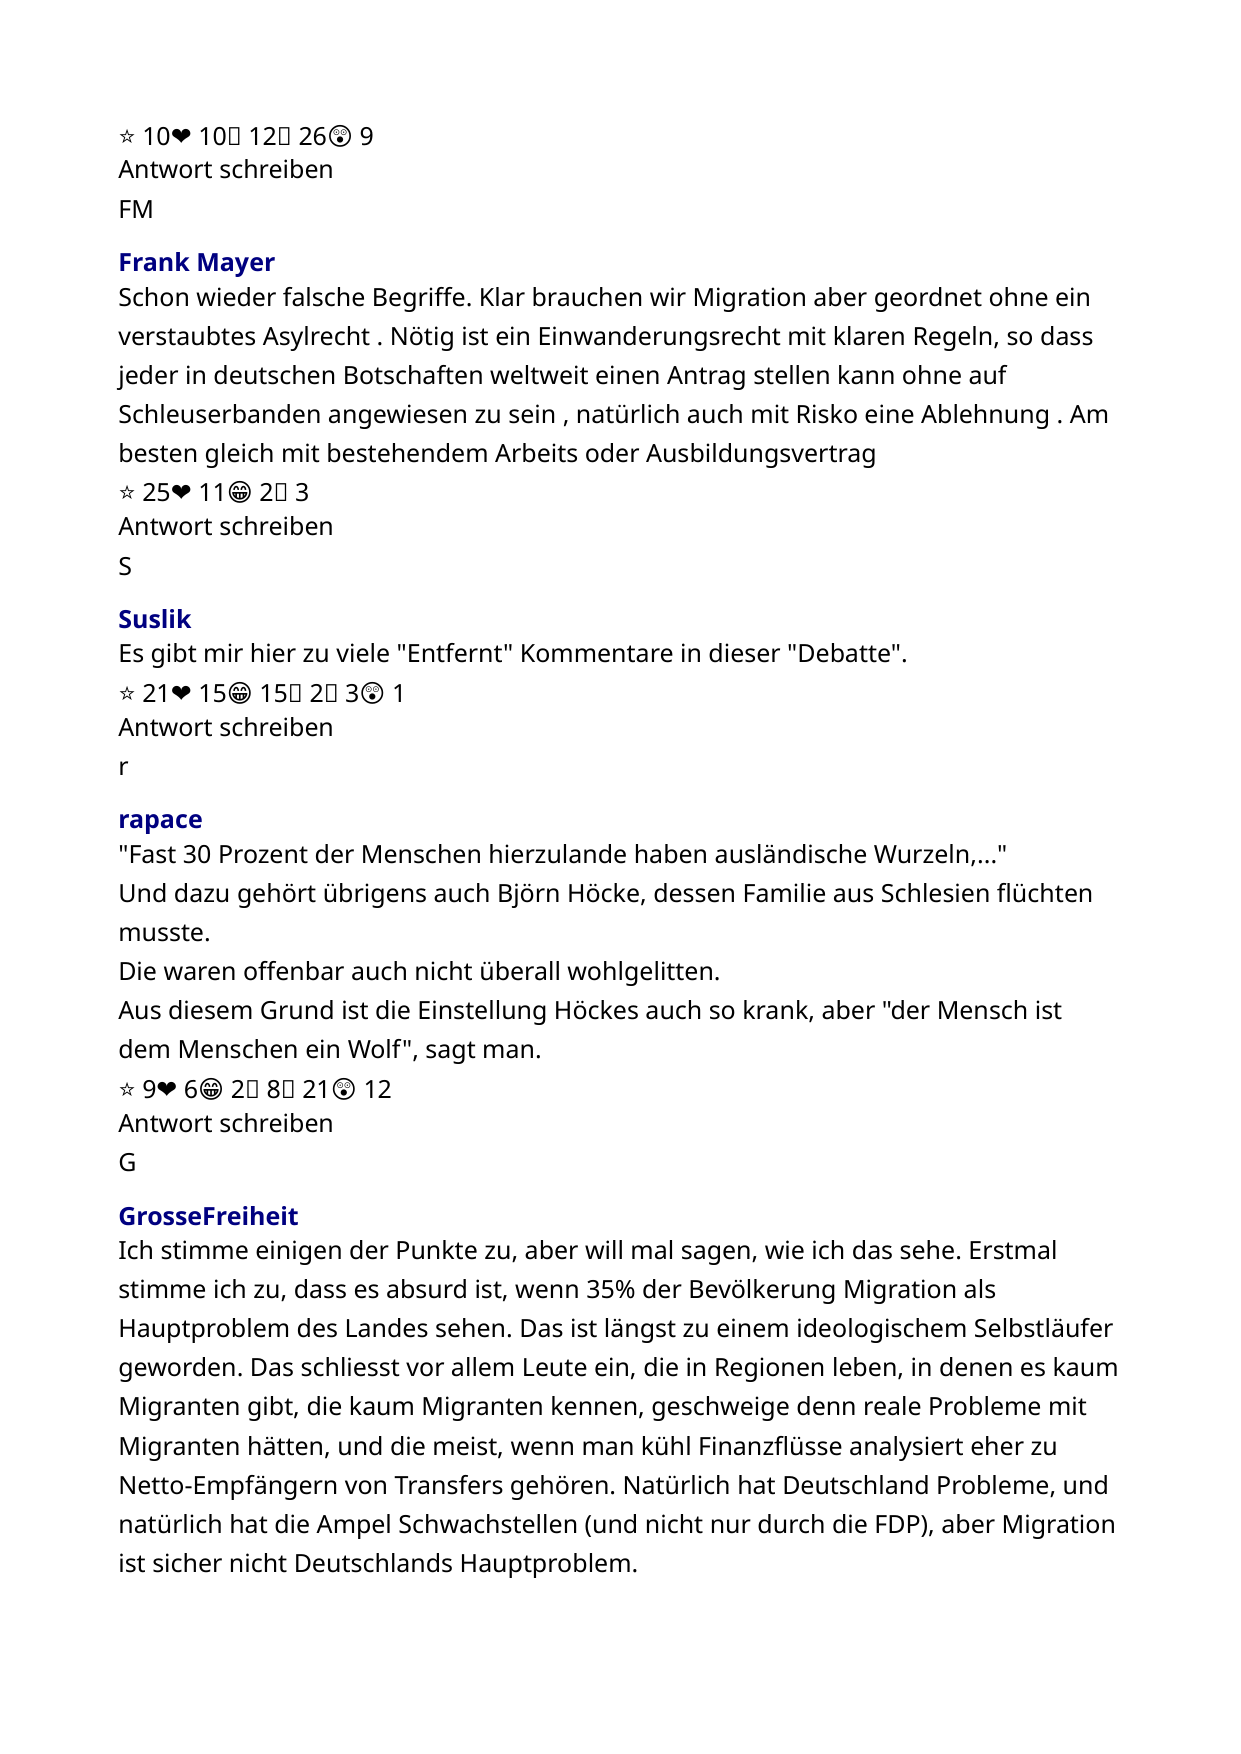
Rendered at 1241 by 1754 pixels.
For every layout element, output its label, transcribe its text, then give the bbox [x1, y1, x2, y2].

text Antwort schreiben [118, 1105, 1122, 1139]
text G [118, 1144, 1122, 1178]
text FM [118, 191, 1122, 225]
text Antwort schreiben [118, 152, 1122, 186]
text Antwort schreiben [118, 709, 1122, 743]
text ⭐️ 21❤️ 15😁 15🙁 2🤨 3😲 1 [118, 675, 1122, 709]
text "Fast 30 Prozent der Menschen hierzulande haben ausländische Wurzeln,..." [118, 836, 1122, 870]
text S [118, 548, 1122, 582]
text Es gibt mir hier zu viele "Entfernt" Kommentare in dieser "Debatte". [118, 636, 1122, 670]
text Antwort schreiben [118, 509, 1122, 543]
text ⭐️ 10❤️ 10🙁 12🤨 26😲 9 [118, 118, 1122, 152]
text ⭐️ 9❤️ 6😁 2🙁 8🤨 21😲 12 [118, 1071, 1122, 1105]
text r [118, 748, 1122, 782]
subtitle Frank Mayer [118, 245, 1122, 279]
text ⭐️ 25❤️ 11😁 2🤨 3 [118, 475, 1122, 509]
text Die waren offenbar auch nicht überall wohlgelitten. [118, 954, 1122, 988]
text Und dazu gehört übrigens auch Björn Höcke, dessen Familie aus Schlesien flüchten musste. [118, 875, 1122, 949]
text Schon wieder falsche Begriffe. Klar brauchen wir Migration aber geordnet ohne ein verstaubtes Asylrecht . Nötig ist ein Einwanderungsrecht mit klaren Regeln, so dass jeder in deutschen Botschaften weltweit einen Antrag stellen kann ohne auf Schleuserbanden angewiesen zu sein , natürlich auch mit Risko eine Ablehnung . Am besten gleich mit bestehendem Arbeits oder Ausbildungsvertrag [118, 279, 1122, 470]
subtitle Suslik [118, 602, 1122, 636]
subtitle GrosseFreiheit [118, 1198, 1122, 1232]
subtitle rapace [118, 802, 1122, 836]
text Ich stimme einigen der Punkte zu, aber will mal sagen, wie ich das sehe. Erstmal stimme ich zu, dass es absurd ist, wenn 35% der Bevölkerung Migration als Hauptproblem des Landes sehen. Das ist längst zu einem ideologischem Selbstläufer geworden. Das schliesst vor allem Leute ein, die in Regionen leben, in denen es kaum Migranten gibt, die kaum Migranten kennen, geschweige denn reale Probleme mit Migranten hätten, und die meist, wenn man kühl Finanzflüsse analysiert eher zu Netto-Empfängern von Transfers gehören. Natürlich hat Deutschland Probleme, und natürlich hat die Ampel Schwachstellen (und nicht nur durch die FDP), aber Migration ist sicher nicht Deutschlands Hauptproblem. [118, 1232, 1122, 1580]
text Aus diesem Grund ist die Einstellung Höckes auch so krank, aber "der Mensch ist dem Menschen ein Wolf", sagt man. [118, 993, 1122, 1066]
